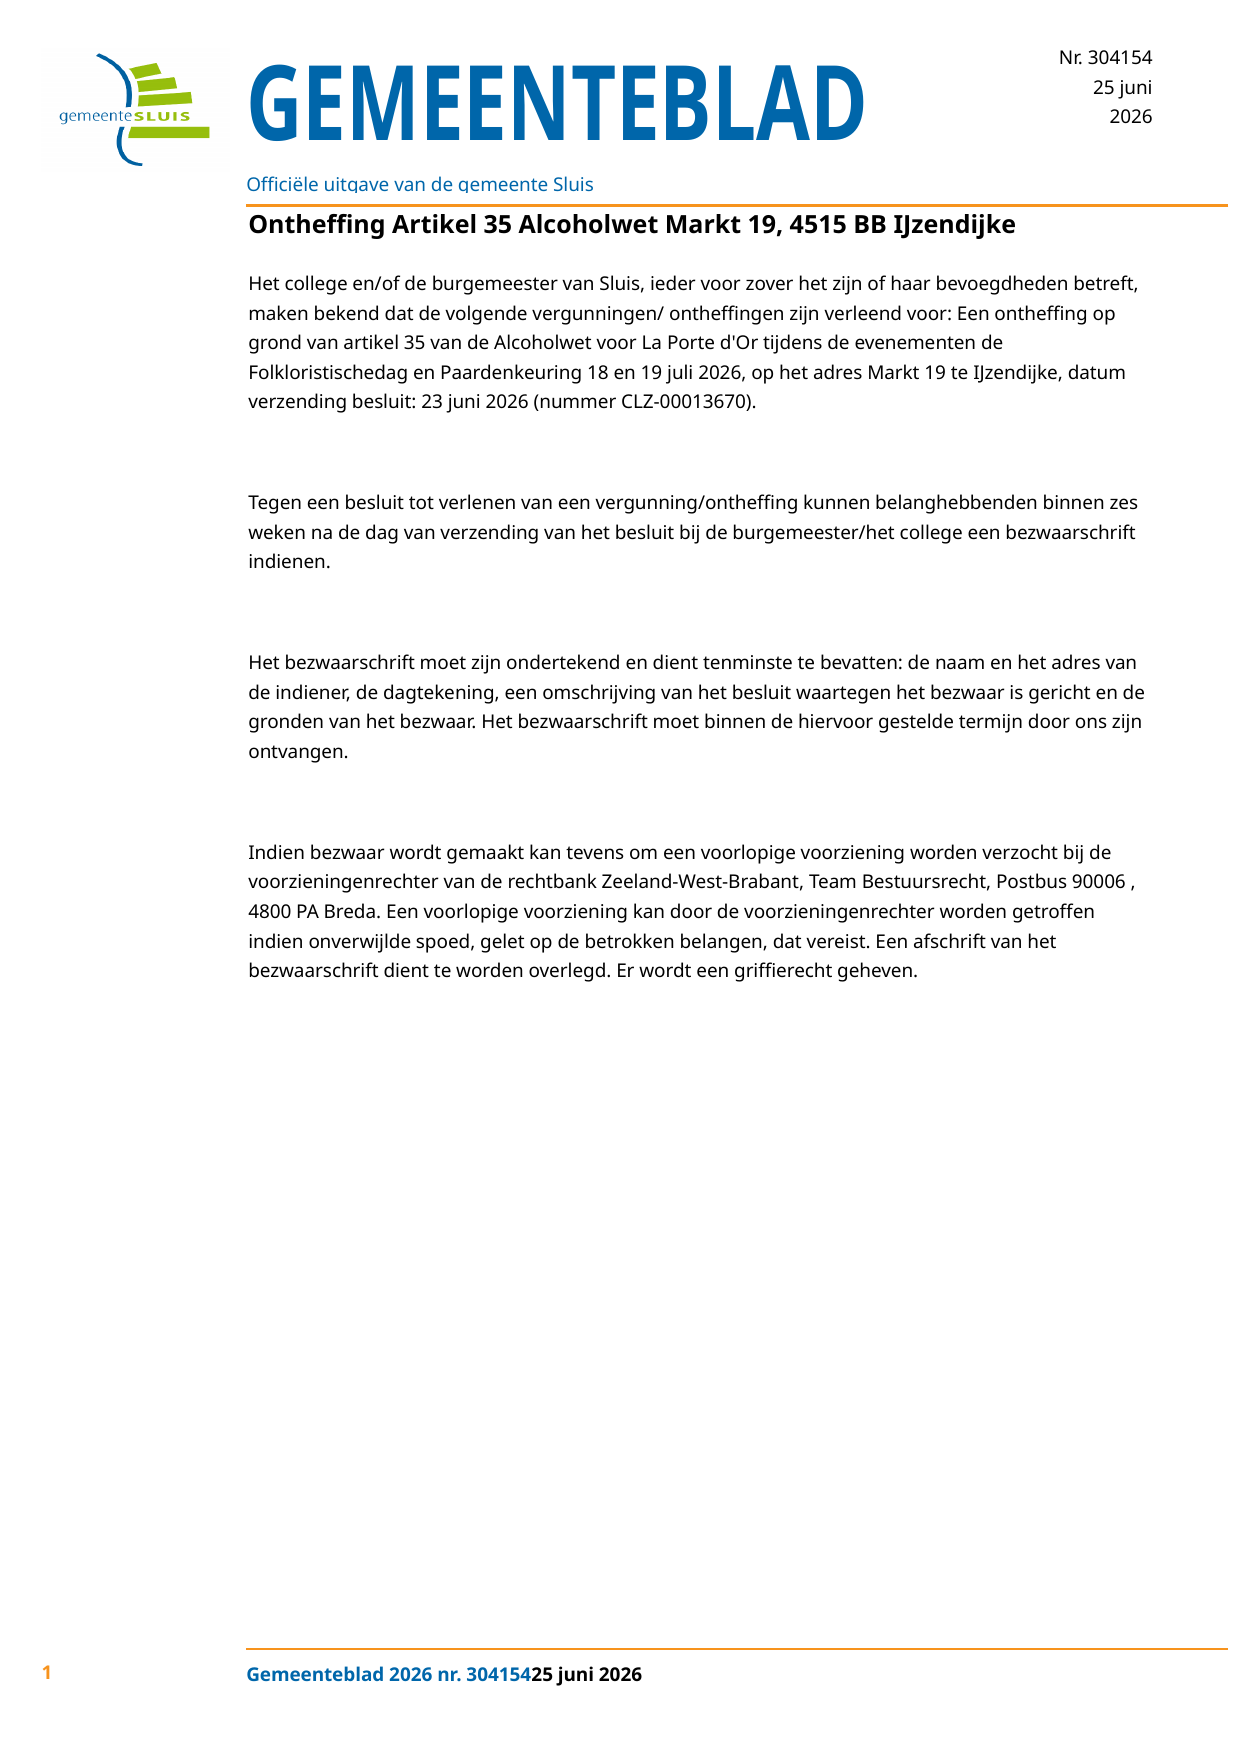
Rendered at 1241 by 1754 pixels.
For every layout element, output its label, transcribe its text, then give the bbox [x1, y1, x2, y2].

picture [41, 47, 231, 172]
text Tegen een besluit tot verlenen van een vergunning/ontheffing kunnen belanghebbenden binnen zes weken na de dag van verzending van het besluit bij de burgemeester/het college een bezwaarschrift indienen. [248, 489, 1152, 574]
text Ontheffing Artikel 35 Alcoholwet Markt 19, 4515 BB IJzendijke [248, 207, 1152, 241]
text Indien bezwaar wordt gemaakt kan tevens om een voorlopige voorziening worden verzocht bij de voorzieningenrechter van de rechtbank Zeeland-West-Brabant, Team Bestuursrecht, Postbus 90006 , 4800 PA Breda. Een voorlopige voorziening kan door de voorzieningenrechter worden getroffen indien onverwijlde spoed, gelet op de betrokken belangen, dat vereist. Een afschrift van het bezwaarschrift dient te worden overlegd. Er wordt een griffierecht geheven. [248, 839, 1152, 983]
text Het college en/of de burgemeester van Sluis, ieder voor zover het zijn of haar bevoegdheden betreft, maken bekend dat de volgende vergunningen/ ontheffingen zijn verleend voor: Een ontheffing op grond van artikel 35 van de Alcoholwet voor La Porte d'Or tijdens de evenementen de Folkloristischedag en Paardenkeuring 18 en 19 juli 2026, op het adres Markt 19 te IJzendijke, datum verzending besluit: 23 juni 2026 (nummer CLZ-00013670). [248, 270, 1152, 414]
text Het bezwaarschrift moet zijn ondertekend en dient tenminste te bevatten: de naam en het adres van de indiener, de dagtekening, een omschrijving van het besluit waartegen het bezwaar is gericht en de gronden van het bezwaar. Het bezwaarschrift moet binnen de hiervoor gestelde termijn door ons zijn ontvangen. [248, 649, 1152, 764]
